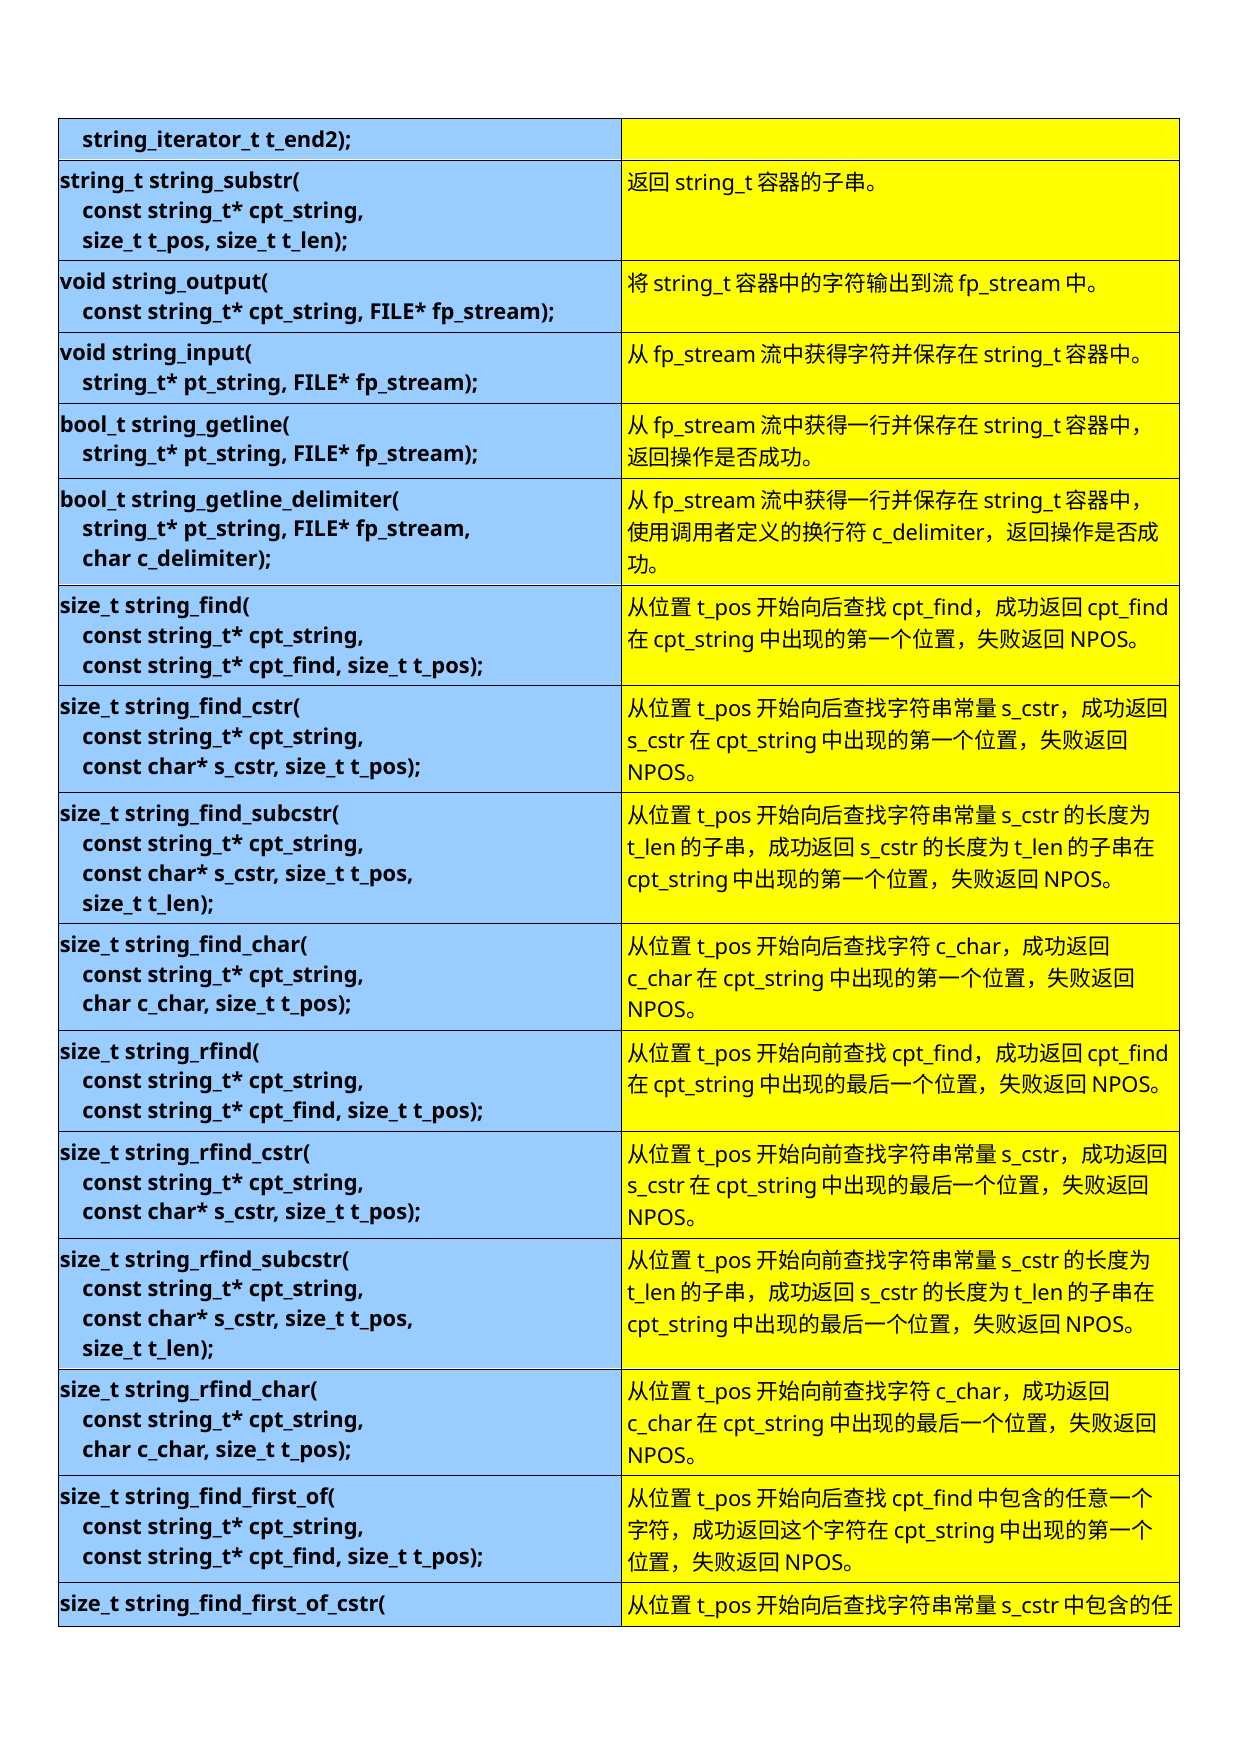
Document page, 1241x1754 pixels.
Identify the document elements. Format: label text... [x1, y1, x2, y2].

table_cell 从位置t_pos开始向后查找cpt_find中包含的任意一个字符，成功返回这个字符在cpt_string中出现的第一个位置，失败返回NPOS。 [622, 1476, 1179, 1582]
table_cell 从位置t_pos开始向前查找cpt_find，成功返回cpt_find在cpt_string中出现的最后一个位置，失败返回NPOS。 [622, 1031, 1179, 1131]
table_cell 从位置t_pos开始向前查找字符c_char，成功返回c_char在cpt_string中出现的最后一个位置，失败返回NPOS。 [622, 1370, 1179, 1475]
table_cell size_t string_rfind_char( const string_t* cpt_string, char c_char, size_t t_pos); [59, 1370, 621, 1475]
table_cell size_t string_find_subcstr( const string_t* cpt_string, const char* s_cstr, size_t t_pos, size_t t_len); [59, 793, 621, 923]
table_cell void string_input( string_t* pt_string, FILE* fp_stream); [59, 333, 621, 403]
table_cell 从位置t_pos开始向后查找字符c_char，成功返回c_char在cpt_string中出现的第一个位置，失败返回NPOS。 [622, 924, 1179, 1030]
table_cell size_t string_find_first_of_cstr( [59, 1583, 621, 1626]
table_cell string_t string_substr( const string_t* cpt_string, size_t t_pos, size_t t_len); [59, 161, 621, 260]
table_cell 从位置t_pos开始向前查找字符串常量s_cstr的长度为t_len的子串，成功返回s_cstr的长度为t_len的子串在cpt_string中出现的最后一个位置，失败返回NPOS。 [622, 1239, 1179, 1368]
table_cell [622, 119, 1179, 159]
table_cell 从位置t_pos开始向前查找字符串常量s_cstr，成功返回s_cstr在cpt_string中出现的最后一个位置，失败返回NPOS。 [622, 1132, 1179, 1238]
table_cell bool_t string_getline_delimiter( string_t* pt_string, FILE* fp_stream, char c_delimiter); [59, 479, 621, 584]
table_cell 从位置t_pos开始向后查找cpt_find，成功返回cpt_find在cpt_string中出现的第一个位置，失败返回NPOS。 [622, 586, 1179, 685]
table_cell size_t string_rfind_subcstr( const string_t* cpt_string, const char* s_cstr, size_t t_pos, size_t t_len); [59, 1239, 621, 1368]
table_cell string_iterator_t t_end2); [59, 119, 621, 159]
table_cell 从fp_stream流中获得一行并保存在string_t容器中，返回操作是否成功。 [622, 404, 1179, 478]
table_cell 从位置t_pos开始向后查找字符串常量s_cstr，成功返回s_cstr在cpt_string中出现的第一个位置，失败返回NPOS。 [622, 686, 1179, 792]
table_cell bool_t string_getline( string_t* pt_string, FILE* fp_stream); [59, 404, 621, 478]
table_cell size_t string_find_cstr( const string_t* cpt_string, const char* s_cstr, size_t t_pos); [59, 686, 621, 792]
table_cell 从fp_stream流中获得字符并保存在string_t容器中。 [622, 333, 1179, 403]
table_cell void string_output( const string_t* cpt_string, FILE* fp_stream); [59, 261, 621, 332]
table_cell size_t string_find_char( const string_t* cpt_string, char c_char, size_t t_pos); [59, 924, 621, 1030]
table_cell 返回string_t容器的子串。 [622, 161, 1179, 260]
table_cell 从位置t_pos开始向后查找字符串常量s_cstr的长度为t_len的子串，成功返回s_cstr的长度为t_len的子串在cpt_string中出现的第一个位置，失败返回NPOS。 [622, 793, 1179, 923]
table_cell 从fp_stream流中获得一行并保存在string_t容器中，使用调用者定义的换行符c_delimiter，返回操作是否成功。 [622, 479, 1179, 584]
table_cell 从位置t_pos开始向后查找字符串常量s_cstr中包含的任 [622, 1583, 1179, 1626]
table_cell size_t string_rfind( const string_t* cpt_string, const string_t* cpt_find, size_t t_pos); [59, 1031, 621, 1131]
table_cell size_t string_find( const string_t* cpt_string, const string_t* cpt_find, size_t t_pos); [59, 586, 621, 685]
table_cell size_t string_rfind_cstr( const string_t* cpt_string, const char* s_cstr, size_t t_pos); [59, 1132, 621, 1238]
table_cell size_t string_find_first_of( const string_t* cpt_string, const string_t* cpt_find, size_t t_pos); [59, 1476, 621, 1582]
table_cell 将string_t容器中的字符输出到流fp_stream中。 [622, 261, 1179, 332]
